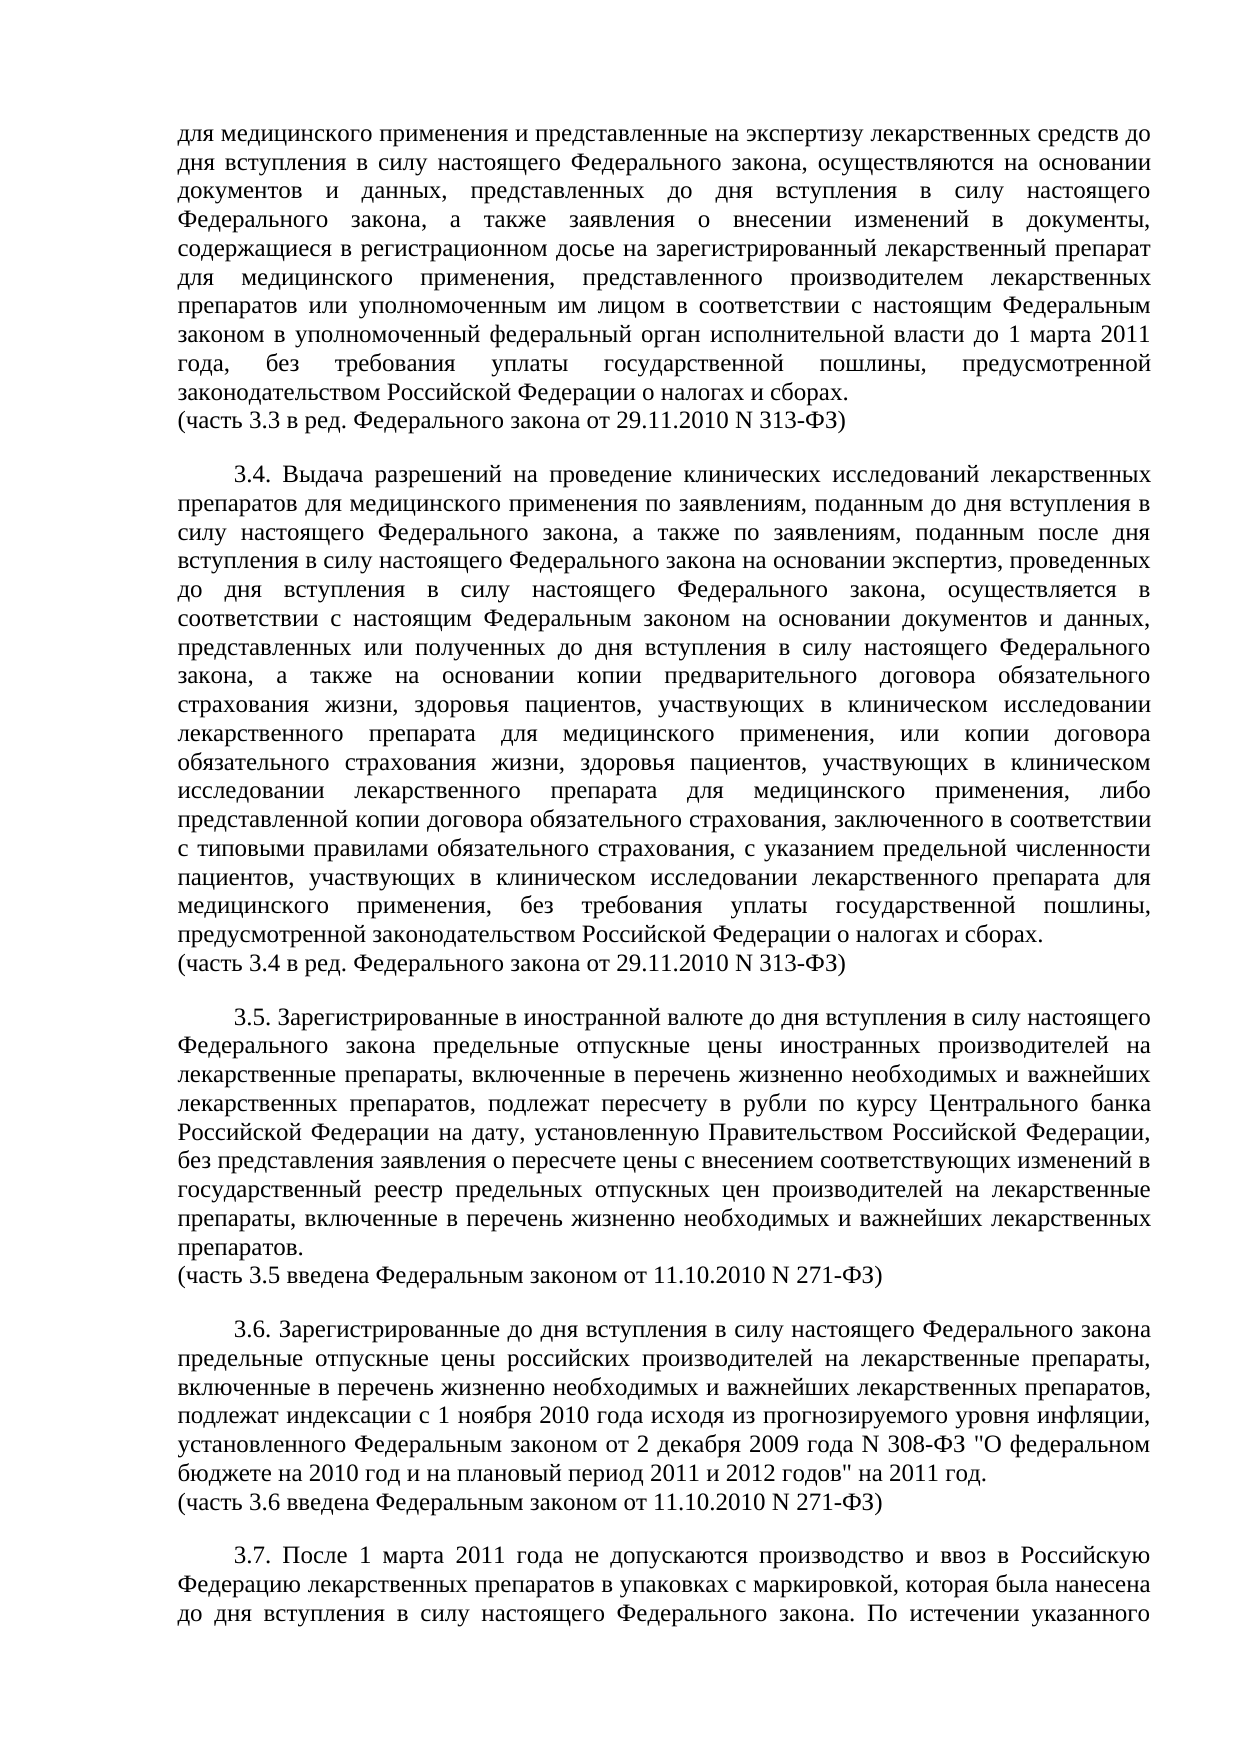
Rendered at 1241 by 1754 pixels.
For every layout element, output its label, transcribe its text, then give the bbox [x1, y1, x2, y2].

text для медицинского применения и представленные на экспертизу лекарственных средств до дня вступления в силу настоящего Федерального закона, осуществляются на основании документов и данных, представленных до дня вступления в силу настоящего Федерального закона, а также заявления о внесении изменений в документы, содержащиеся в регистрационном досье на зарегистрированный лекарственный препарат для медицинского применения, представленного производителем лекарственных препаратов или уполномоченным им лицом в соответствии с настоящим Федеральным законом в уполномоченный федеральный орган исполнительной власти до 1 марта 2011 года, без требования уплаты государственной пошлины, предусмотренной законодательством Российской Федерации о налогах и сборах. [177, 118, 1152, 406]
text (часть 3.3 в ред. Федерального закона от 29.11.2010 N 313-ФЗ) [177, 406, 1152, 434]
text (часть 3.5 введена Федеральным законом от 11.10.2010 N 271-ФЗ) [177, 1261, 1152, 1289]
text 3.7. После 1 марта 2011 года не допускаются производство и ввоз в Российскую Федерацию лекарственных препаратов в упаковках с маркировкой, которая была нанесена до дня вступления в силу настоящего Федерального закона. По истечении указанного [177, 1541, 1152, 1627]
text 3.6. Зарегистрированные до дня вступления в силу настоящего Федерального закона предельные отпускные цены российских производителей на лекарственные препараты, включенные в перечень жизненно необходимых и важнейших лекарственных препаратов, подлежат индексации с 1 ноября 2010 года исходя из прогнозируемого уровня инфляции, установленного Федеральным законом от 2 декабря 2009 года N 308-ФЗ "О федеральном бюджете на 2010 год и на плановый период 2011 и 2012 годов" на 2011 год. [177, 1314, 1152, 1487]
text 3.4. Выдача разрешений на проведение клинических исследований лекарственных препаратов для медицинского применения по заявлениям, поданным до дня вступления в силу настоящего Федерального закона, а также по заявлениям, поданным после дня вступления в силу настоящего Федерального закона на основании экспертиз, проведенных до дня вступления в силу настоящего Федерального закона, осуществляется в соответствии с настоящим Федеральным законом на основании документов и данных, представленных или полученных до дня вступления в силу настоящего Федерального закона, а также на основании копии предварительного договора обязательного страхования жизни, здоровья пациентов, участвующих в клиническом исследовании лекарственного препарата для медицинского применения, или копии договора обязательного страхования жизни, здоровья пациентов, участвующих в клиническом исследовании лекарственного препарата для медицинского применения, либо представленной копии договора обязательного страхования, заключенного в соответствии с типовыми правилами обязательного страхования, с указанием предельной численности пациентов, участвующих в клиническом исследовании лекарственного препарата для медицинского применения, без требования уплаты государственной пошлины, предусмотренной законодательством Российской Федерации о налогах и сборах. [177, 459, 1152, 948]
text (часть 3.6 введена Федеральным законом от 11.10.2010 N 271-ФЗ) [177, 1487, 1152, 1516]
text 3.5. Зарегистрированные в иностранной валюте до дня вступления в силу настоящего Федерального закона предельные отпускные цены иностранных производителей на лекарственные препараты, включенные в перечень жизненно необходимых и важнейших лекарственных препаратов, подлежат пересчету в рубли по курсу Центрального банка Российской Федерации на дату, установленную Правительством Российской Федерации, без представления заявления о пересчете цены с внесением соответствующих изменений в государственный реестр предельных отпускных цен производителей на лекарственные препараты, включенные в перечень жизненно необходимых и важнейших лекарственных препаратов. [177, 1002, 1152, 1261]
text (часть 3.4 в ред. Федерального закона от 29.11.2010 N 313-ФЗ) [177, 948, 1152, 977]
